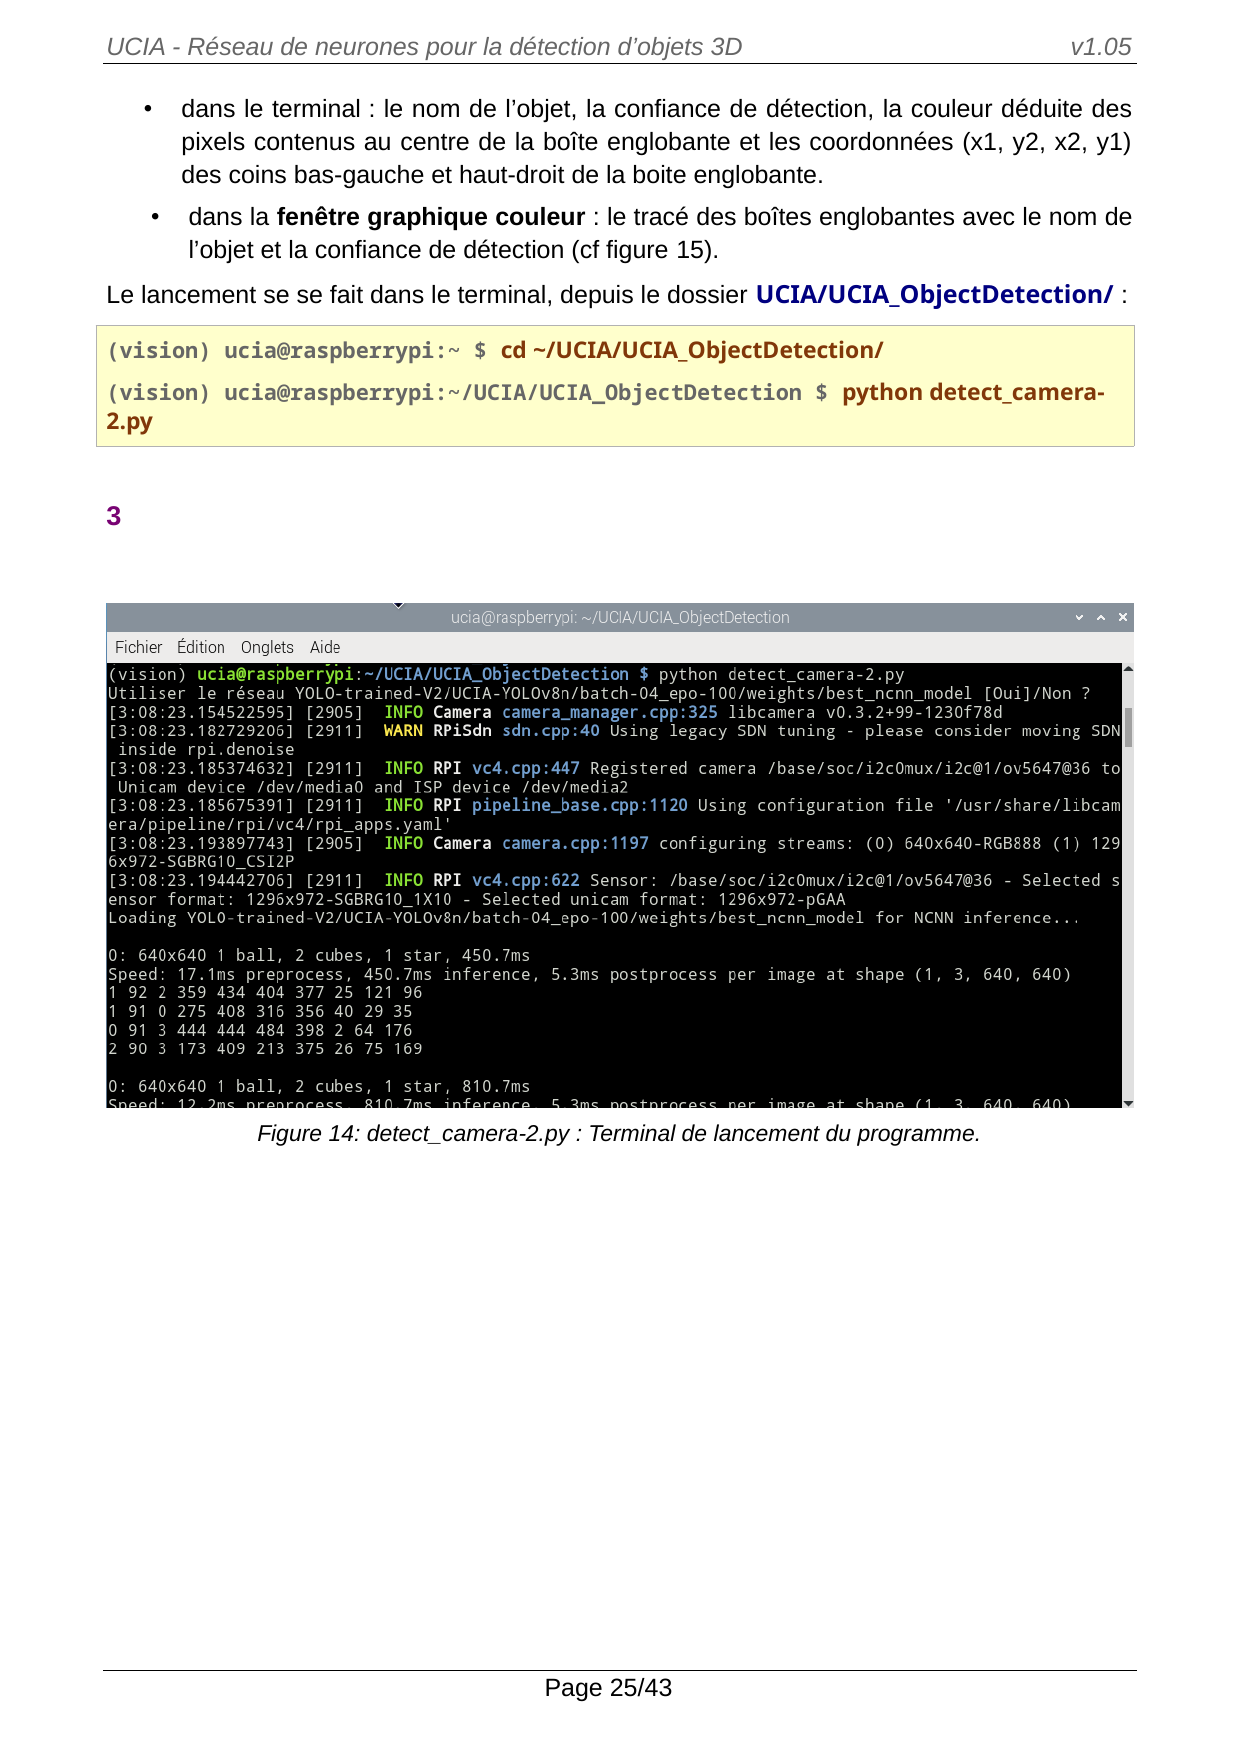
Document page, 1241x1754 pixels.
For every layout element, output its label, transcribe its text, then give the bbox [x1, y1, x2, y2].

picture [106, 603, 1134, 1108]
text (vision) ucia@raspberrypi:~/UCIA/UCIA_ObjectDetection $ python detect_camera-2.py [97, 366, 1134, 446]
text Figure 14: detect_camera-2.py : Terminal de lancement du programme. [106, 1108, 1134, 1146]
list dans le terminal : le nom de l’objet, la confiance de détection, la couleur déduite des pixels contenus au centre de la boîte englobante et les coordonnées (x1, y2, x2, y1) des coins bas-gauche et haut-droit de la boite englobante. [144, 94, 1134, 188]
list dans la fenêtre graphique couleur : le tracé des boîtes englobantes avec le nom de l’objet et la confiance de détection (cf figure 15). [151, 202, 1134, 263]
text Le lancement se se fait dans le terminal, depuis le dossier UCIA/UCIA_ObjectDetection/ : [106, 277, 1134, 311]
text (vision) ucia@raspberrypi:~ $ cd ~/UCIA/UCIA_ObjectDetection/ [97, 326, 1134, 365]
